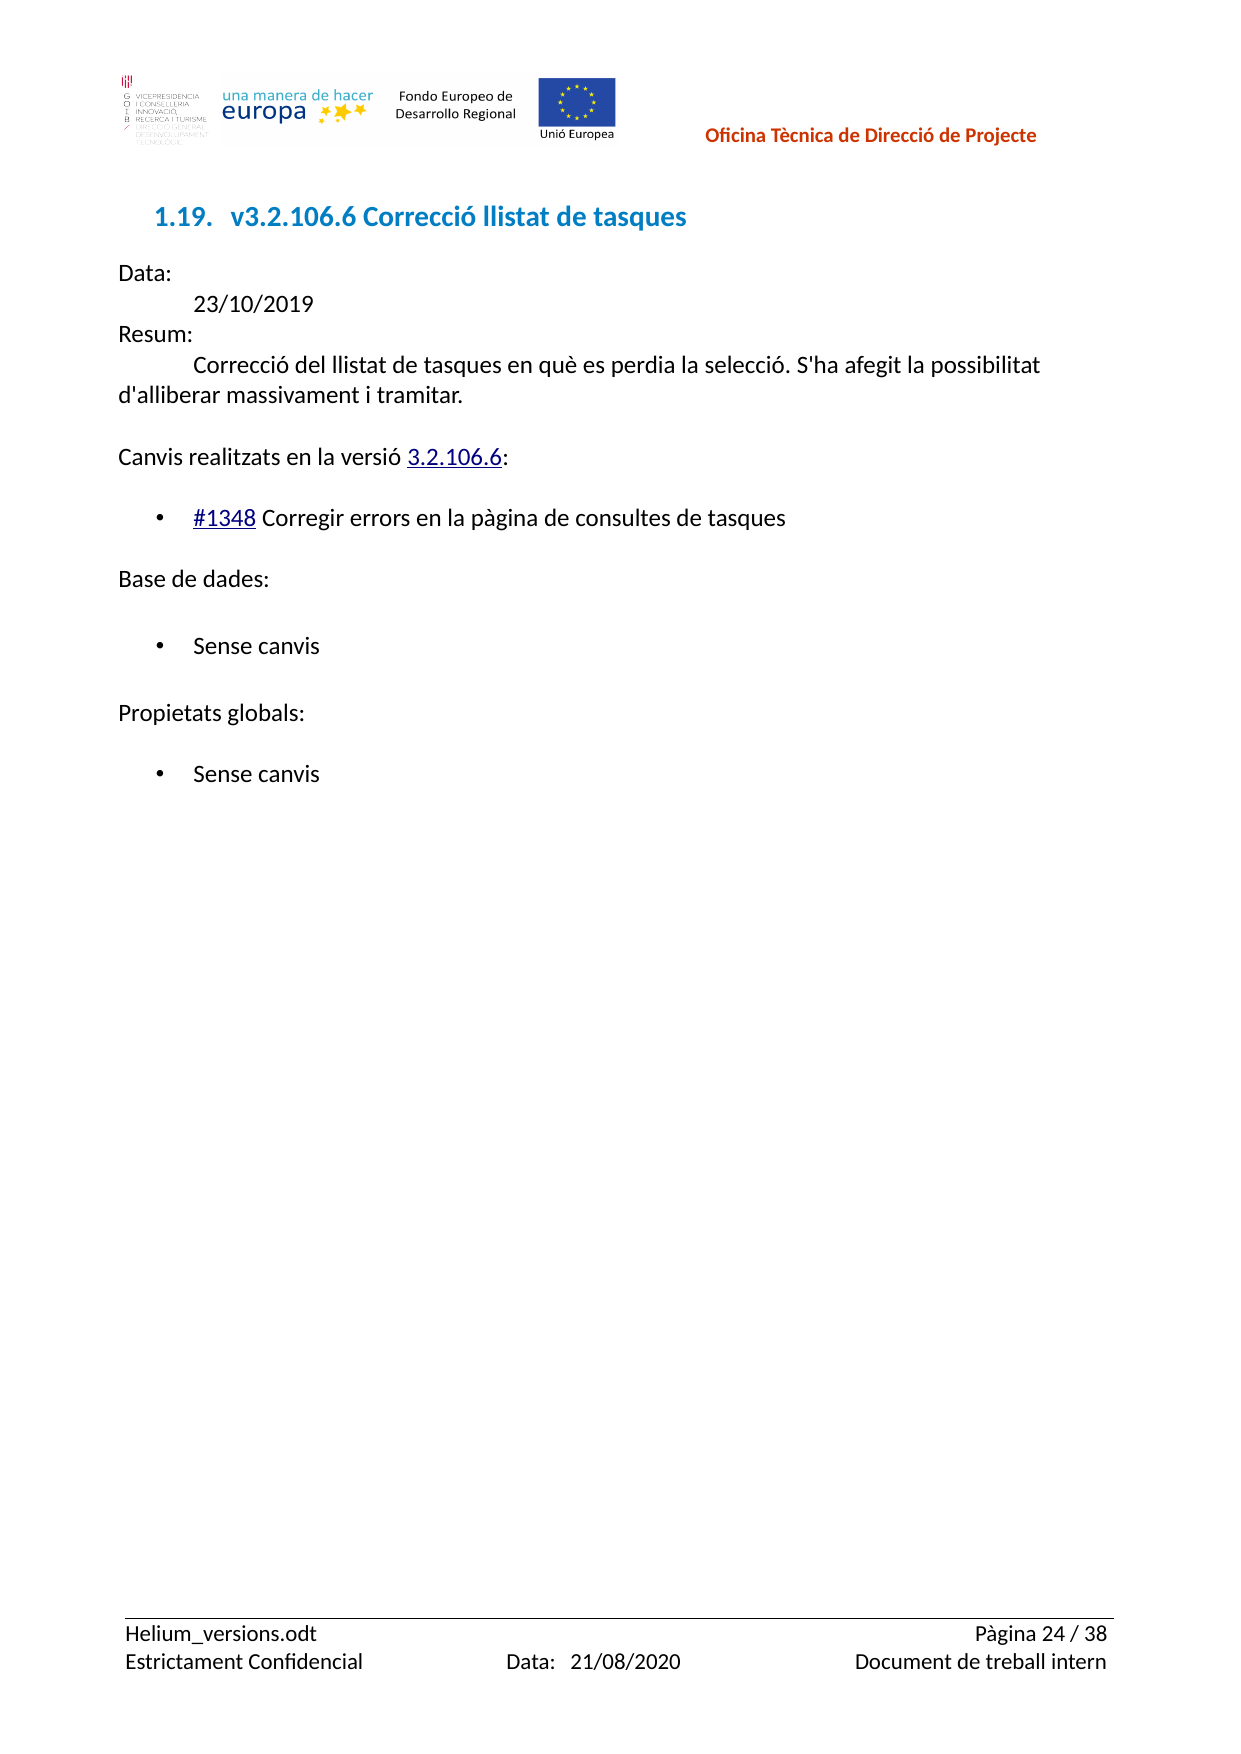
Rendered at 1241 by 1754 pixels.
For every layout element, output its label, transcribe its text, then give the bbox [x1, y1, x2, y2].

text 23/10/2019 [118, 288, 1122, 319]
text Resum: [118, 319, 1122, 349]
text Base de dades: [118, 563, 1122, 593]
list Sense canvis [156, 758, 1122, 788]
text Canvis realitzats en la versió 3.2.106.6: [118, 441, 1122, 471]
text Correcció del llistat de tasques en què es perdia la selecció. S'ha afegit la possibilitat d'alliberar massivament i tramitar. [118, 349, 1122, 410]
subtitle v3.2.106.6 Correcció llistat de tasques [153, 198, 1122, 234]
list Sense canvis [156, 630, 1122, 660]
text Propietats globals: [118, 697, 1122, 727]
text Data: [118, 258, 1122, 288]
list #1348 Corregir errors en la pàgina de consultes de tasques [156, 502, 1122, 532]
picture [118, 73, 213, 147]
picture [219, 73, 621, 147]
